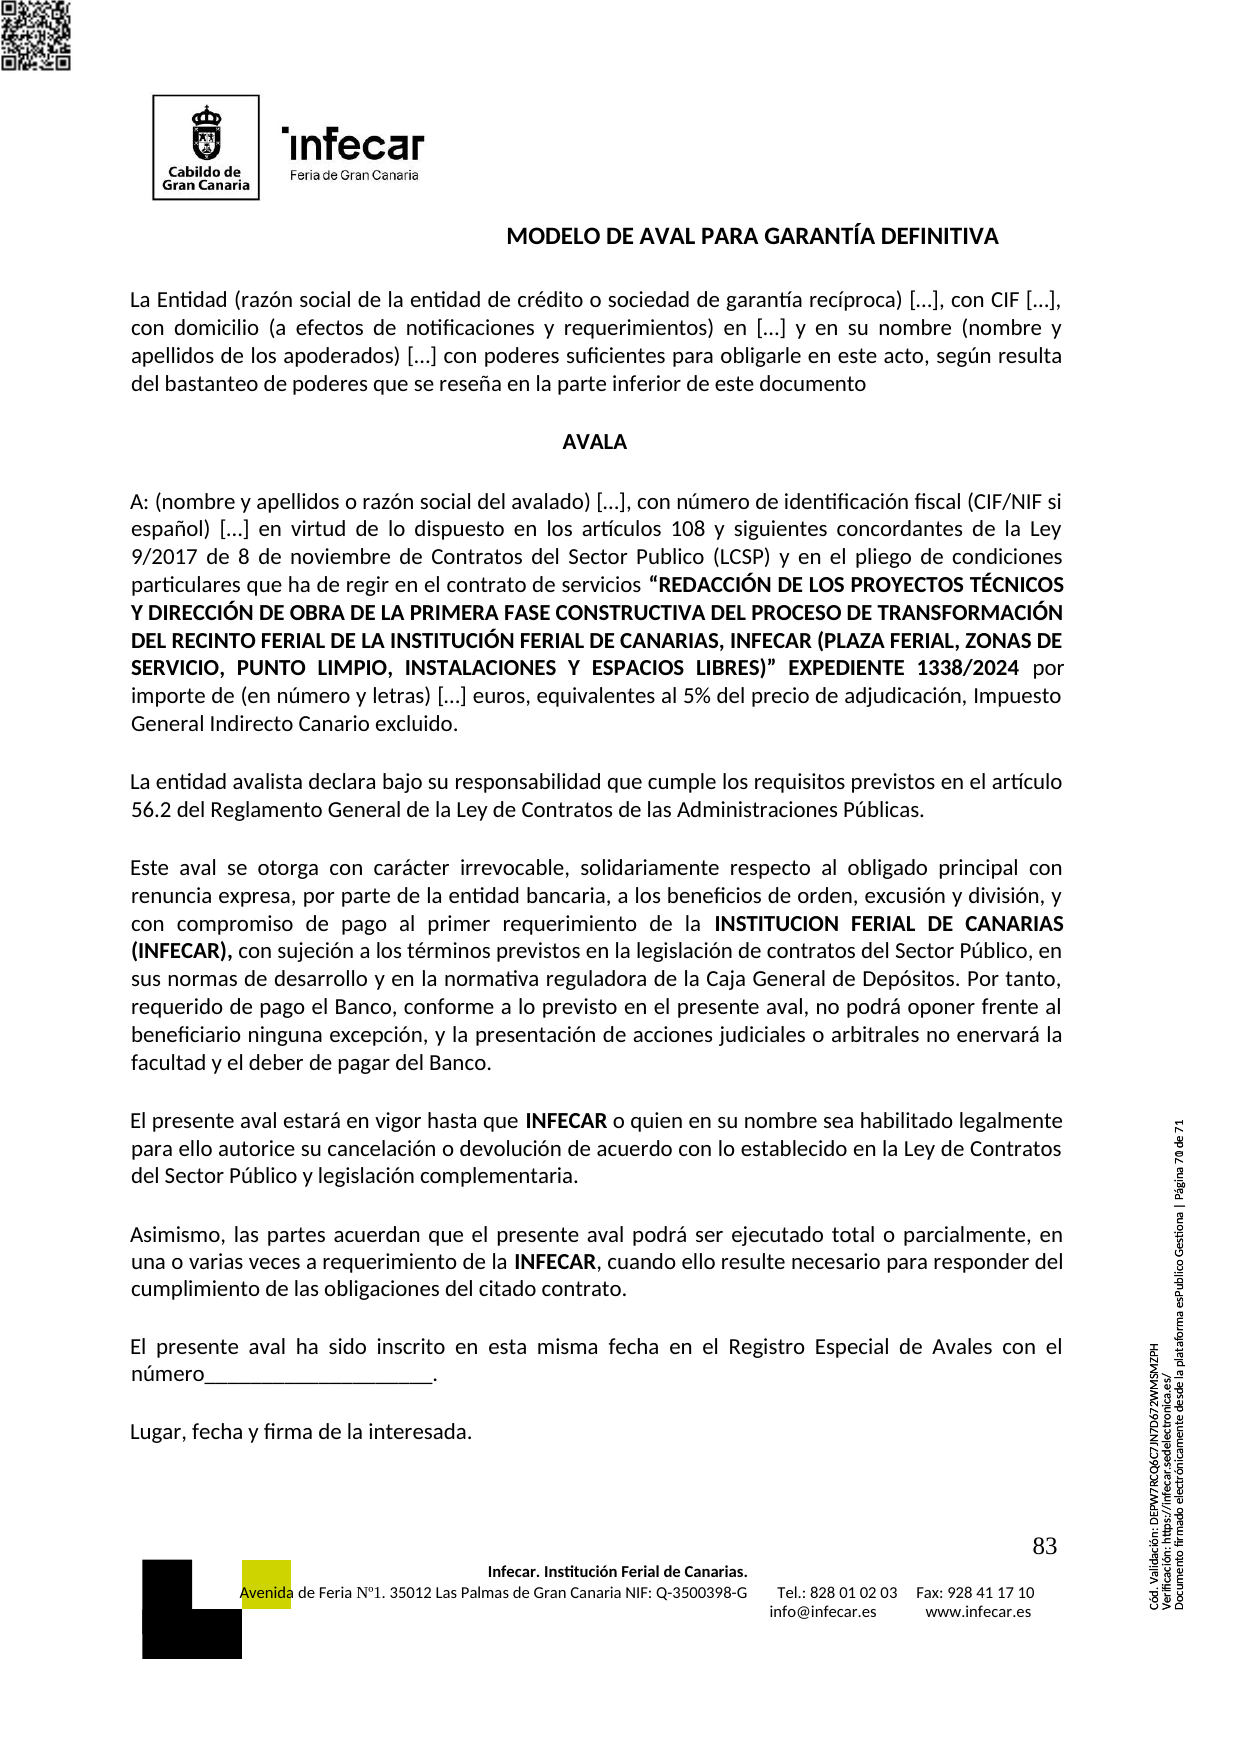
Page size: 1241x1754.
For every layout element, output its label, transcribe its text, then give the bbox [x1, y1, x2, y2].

text El presente aval estará en vigor hasta que INFECAR o quien en su nombre sea habilitado legalmente para ello autorice su cancelación o devolución de acuerdo con lo establecido en la Ley de Contratos del Sector Público y legislación complementaria. [130, 1106, 1064, 1190]
text AVALA [128, 427, 1067, 455]
text Este aval se otorga con carácter irrevocable, solidariamente respecto al obligado principal con renuncia expresa, por parte de la entidad bancaria, a los beneficios de orden, excusión y división, y con compromiso de pago al primer requerimiento de la INSTITUCION FERIAL DE CANARIAS (INFECAR), con sujeción a los términos previstos en la legislación de contratos del Sector Público, en sus normas de desarrollo y en la normativa reguladora de la Caja General de Depósitos. Por tanto, requerido de pago el Banco, conforme a lo previsto en el presente aval, no podrá oponer frente al beneficiario ninguna excepción, y la presentación de acciones judiciales o arbitrales no enervará la facultad y el deber de pagar del Banco. [130, 853, 1064, 1076]
text A: (nombre y apellidos o razón social del avalado) […], con número de identificación fiscal (CIF/NIF si español) […] en virtud de lo dispuesto en los artículos 108 y siguientes concordantes de la Ley 9/2017 de 8 de noviembre de Contratos del Sector Publico (LCSP) y en el pliego de condiciones particulares que ha de regir en el contrato de servicios “REDACCIÓN DE LOS PROYECTOS TÉCNICOS Y DIRECCIÓN DE OBRA DE LA PRIMERA FASE CONSTRUCTIVA DEL PROCESO DE TRANSFORMACIÓN DEL RECINTO FERIAL DE LA INSTITUCIÓN FERIAL DE CANARIAS, INFECAR (PLAZA FERIAL, ZONAS DE SERVICIO, PUNTO LIMPIO, INSTALACIONES Y ESPACIOS LIBRES)” EXPEDIENTE 1338/2024 por importe de (en número y letras) […] euros, equivalentes al 5% del precio de adjudicación, Impuesto General Indirecto Canario excluido. [130, 487, 1064, 737]
subtitle MODELO DE AVAL PARA GARANTÍA DEFINITIVA [129, 220, 1067, 251]
text Lugar, fecha y firma de la interesada. [130, 1417, 1064, 1444]
text La entidad avalista declara bajo su responsabilidad que cumple los requisitos previstos en el artículo 56.2 del Reglamento General de la Ley de Contratos de las Administraciones Públicas. [130, 768, 1064, 823]
text La Entidad (razón social de la entidad de crédito o sociedad de garantía recíproca) […], con CIF […], con domicilio (a efectos de notificaciones y requerimientos) en […] y en su nombre (nombre y apellidos de los apoderados) […] con poderes suficientes para obligarle en este acto, según resulta del bastanteo de poderes que se reseña en la parte inferior de este documento [130, 286, 1064, 397]
text Asimismo, las partes acuerdan que el presente aval podrá ser ejecutado total o parcialmente, en una o varias veces a requerimiento de la INFECAR, cuando ello resulte necesario para responder del cumplimiento de las obligaciones del citado contrato. [130, 1220, 1064, 1302]
text El presente aval ha sido inscrito en esta misma fecha en el Registro Especial de Avales con el número____________________. [130, 1332, 1064, 1387]
